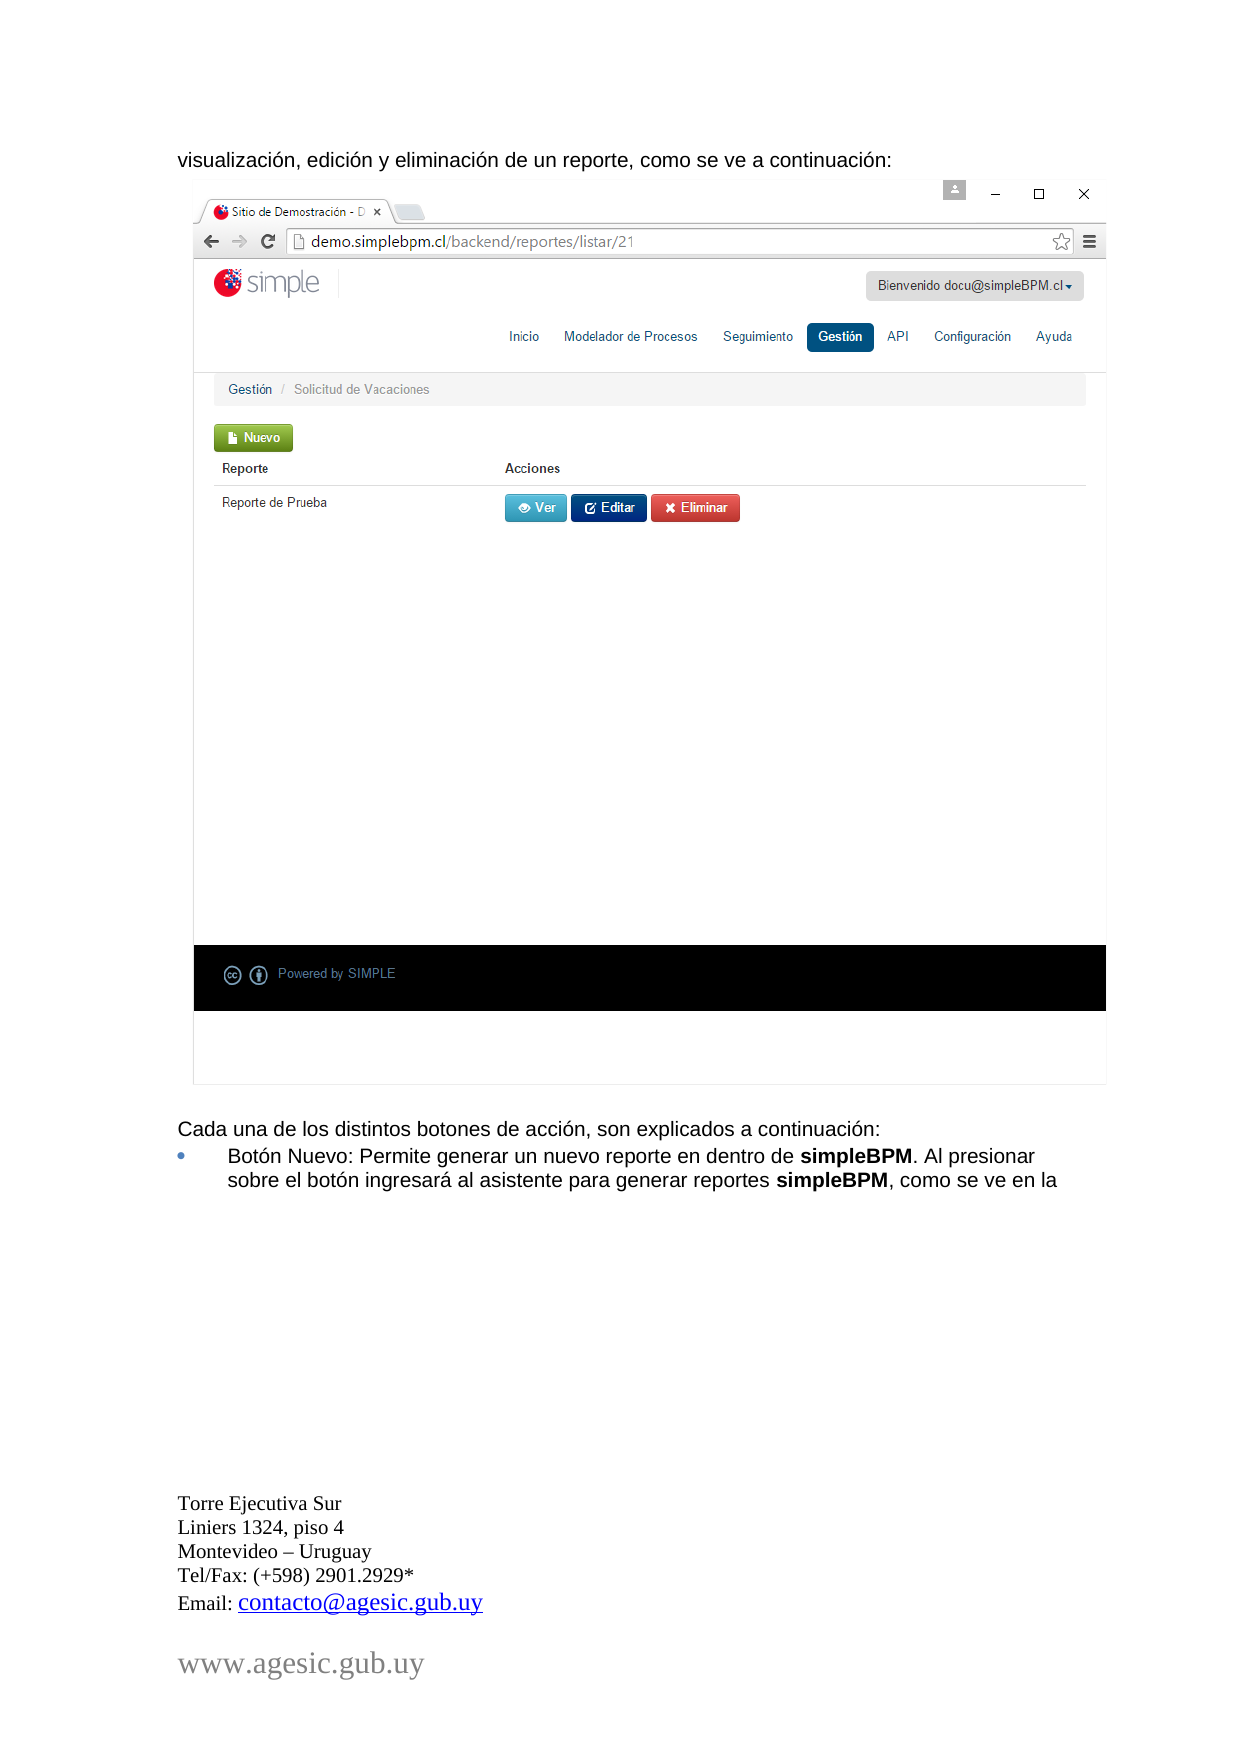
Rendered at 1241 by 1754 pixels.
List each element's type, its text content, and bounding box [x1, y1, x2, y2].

text Cada una de los distintos botones de acción, son explicados a continuación: [177, 1116, 1063, 1140]
list Botón Nuevo: Permite generar un nuevo reporte en dentro de simpleBPM. Al presionar sobre el botón ingresará al asistente para generar reportes simpleBPM, como se ve en la [177, 1144, 1063, 1192]
text visualización, edición y eliminación de un reporte, como se ve a continuación: [177, 148, 1063, 172]
picture [192, 179, 1107, 1085]
